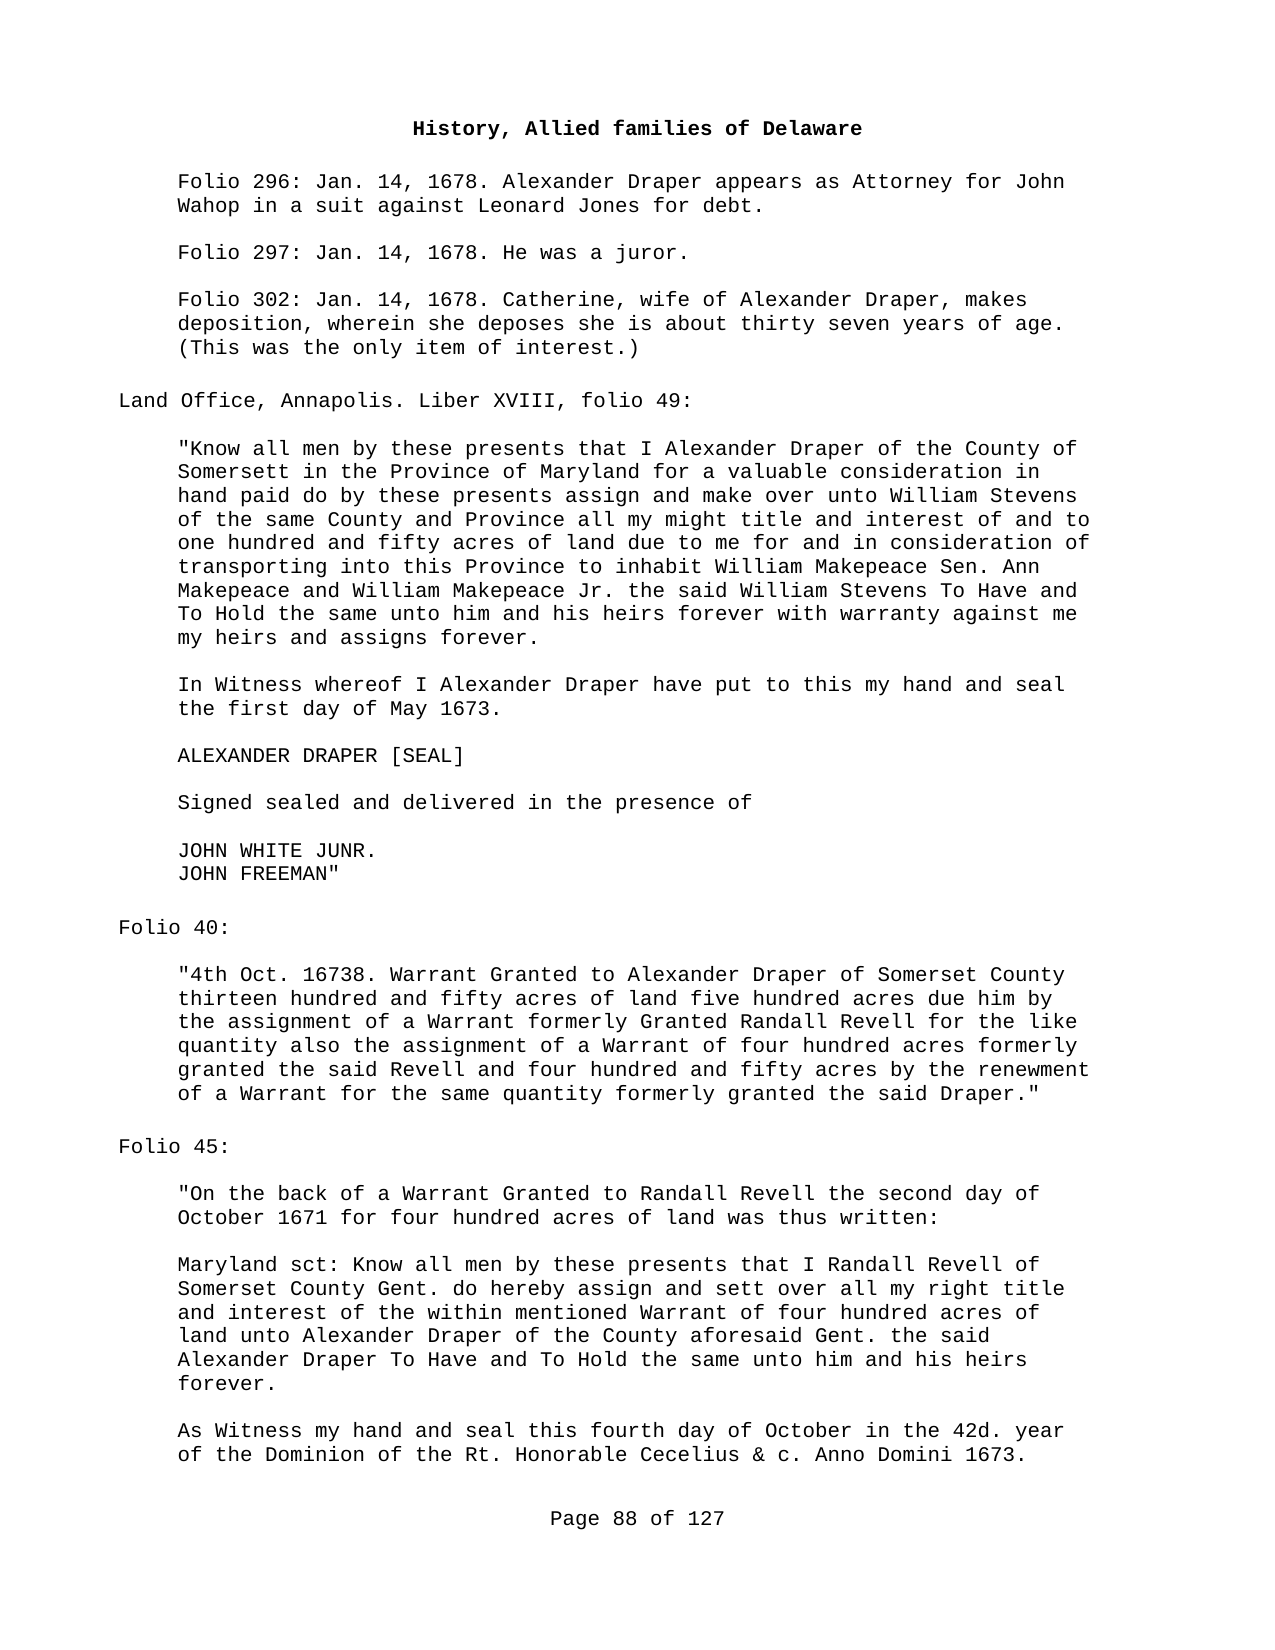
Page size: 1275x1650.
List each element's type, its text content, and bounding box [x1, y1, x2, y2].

text JoHN White JUNR. [177, 840, 1098, 863]
text "On the back of a Warrant Granted to Randall Revell the second day of October 1671 for four hundred acres of land was thus written: [177, 1183, 1098, 1231]
text JoHN FREEMAN" [177, 863, 1098, 887]
text Signed sealed and delivered in the presence of [177, 792, 1098, 816]
text As Witness my hand and seal this fourth day of October in the 42d. year of the Dominion of the Rt. Honorable Cecelius & c. Anno Domini 1673. [177, 1420, 1098, 1467]
text Folio 45: [118, 1136, 1157, 1160]
text In Witness whereof I Alexander Draper have put to this my hand and seal the first day of May 1673. [177, 674, 1098, 721]
text Folio 302: Jan. 14, 1678. Catherine, wife of Alexander Draper, makes deposition, wherein she deposes she is about thirty seven years of age. (This was the only item of interest.) [177, 289, 1098, 360]
text Maryland sct: Know all men by these presents that I Randall Revell of Somerset County Gent. do hereby assign and sett over all my right title and interest of the within mentioned Warrant of four hundred acres of land unto Alexander Draper of the County aforesaid Gent. the said Alexander Draper To Have and To Hold the same unto him and his heirs forever. [177, 1254, 1098, 1396]
text Land Office, Annapolis. Liber XVIII, folio 49: [118, 390, 1157, 414]
text Folio 40: [118, 917, 1157, 941]
text Folio 296: Jan. 14, 1678. Alexander Draper appears as Attorney for John Wahop in a suit against Leonard Jones for debt. [177, 171, 1098, 218]
text Folio 297: Jan. 14, 1678. He was a juror. [177, 242, 1098, 266]
text ALEXANDER Draper [SEAL] [177, 745, 1098, 769]
text "Know all men by these presents that I Alexander Draper of the County of Somersett in the Province of Maryland for a valuable consideration in hand paid do by these presents assign and make over unto William Stevens of the same County and Province all my might title and interest of and to one hundred and fifty acres of land due to me for and in consideration of transporting into this Province to inhabit William Makepeace Sen. Ann Makepeace and William Makepeace Jr. the said William Stevens To Have and To Hold the same unto him and his heirs forever with warranty against me my heirs and assigns forever. [177, 438, 1098, 651]
text "4th Oct. 16738. Warrant Granted to Alexander Draper of Somerset County thirteen hundred and fifty acres of land five hundred acres due him by the assignment of a Warrant formerly Granted Randall Revell for the like quantity also the assignment of a Warrant of four hundred acres formerly granted the said Revell and four hundred and fifty acres by the renewment of a Warrant for the same quantity formerly granted the said Draper." [177, 964, 1098, 1106]
